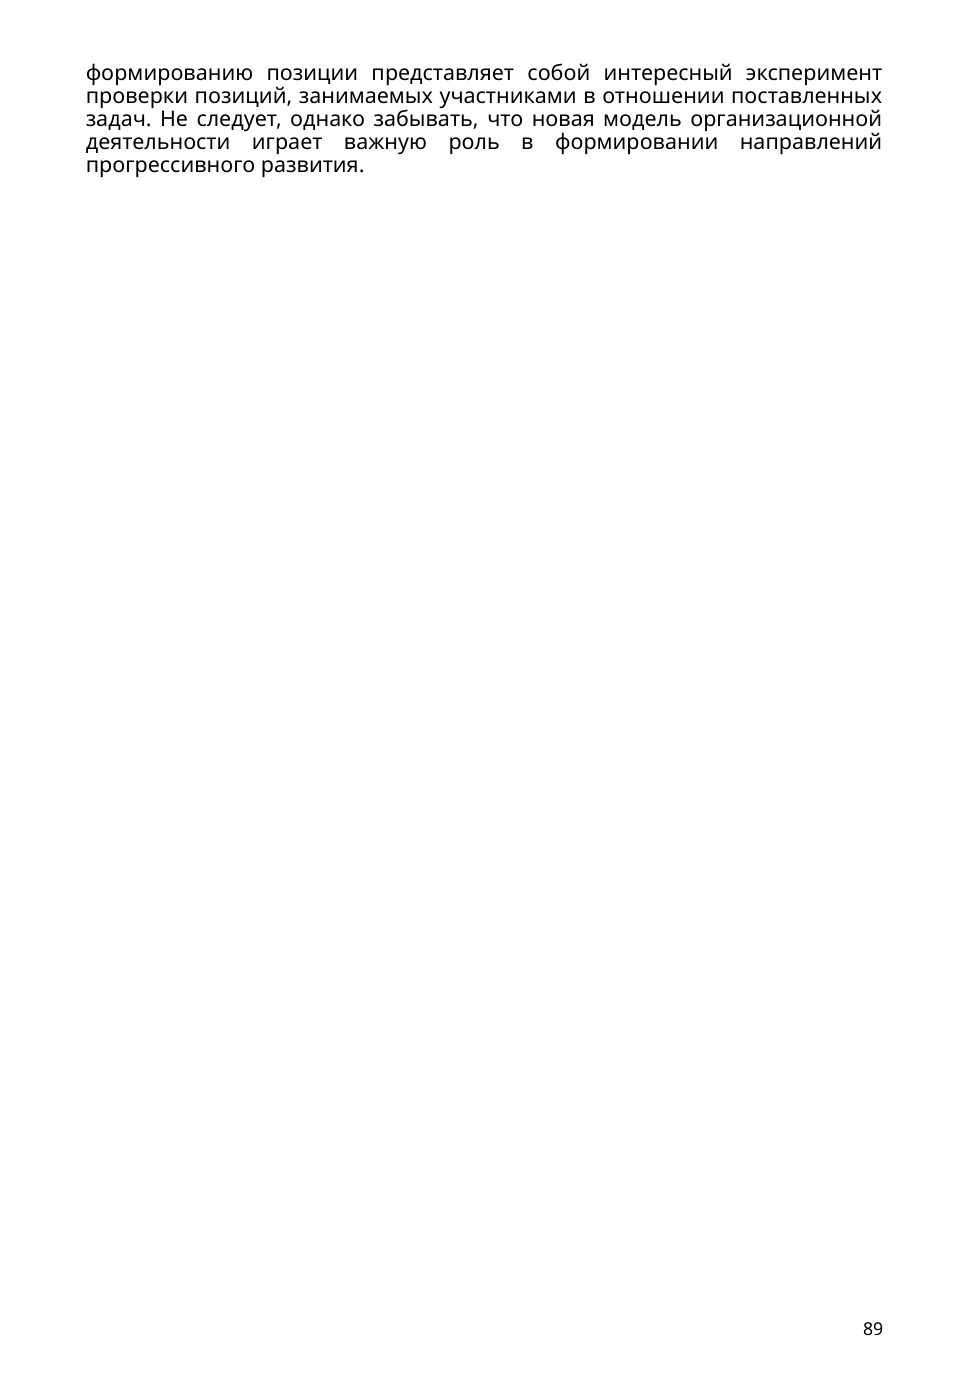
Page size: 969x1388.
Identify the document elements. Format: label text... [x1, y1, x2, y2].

table_header [483, 206, 883, 280]
table_header [86, 206, 483, 280]
table_cell [86, 280, 483, 613]
table_cell [483, 280, 883, 613]
text формированию позиции представляет собой интересный эксперимент проверки позиций, занимаемых участниками в отношении поставленных задач. Не следует, однако забывать, что новая модель организационной деятельности играет важную роль в формировании направлений прогрессивного развития. [86, 62, 883, 177]
